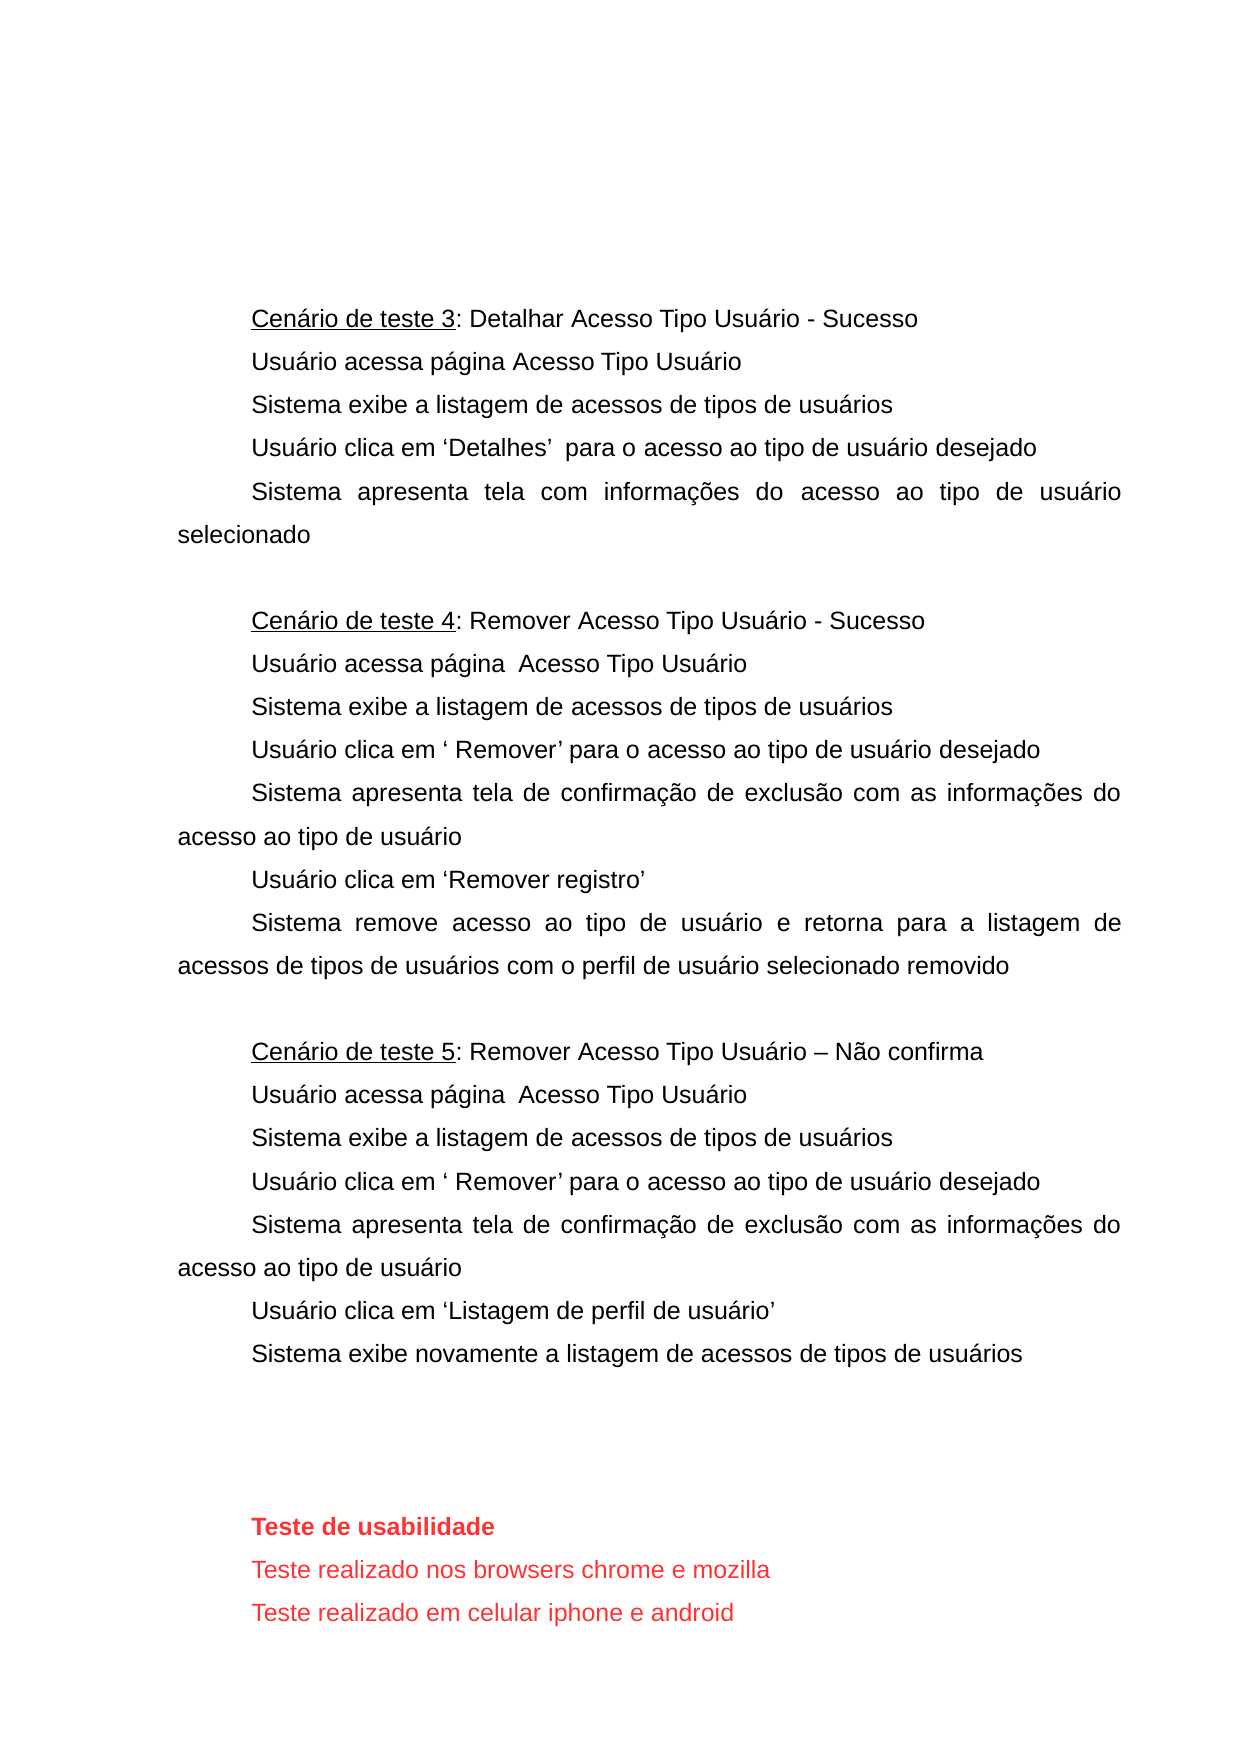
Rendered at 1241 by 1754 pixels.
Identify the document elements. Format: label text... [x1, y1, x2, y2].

text Teste de usabilidade [177, 1512, 1122, 1540]
text Sistema remove acesso ao tipo de usuário e retorna para a listagem de acessos de tipos de usuários com o perfil de usuário selecionado removido [177, 908, 1122, 980]
text Cenário de teste 5: Remover Acesso Tipo Usuário – Não confirma [177, 1037, 1122, 1066]
text Usuário clica em ‘Remover registro’ [177, 865, 1122, 893]
text Sistema exibe novamente a listagem de acessos de tipos de usuários [177, 1339, 1122, 1368]
text Sistema exibe a listagem de acessos de tipos de usuários [177, 692, 1122, 721]
text Sistema apresenta tela de confirmação de exclusão com as informações do acesso ao tipo de usuário [177, 1210, 1122, 1282]
text Sistema exibe a listagem de acessos de tipos de usuários [177, 390, 1122, 419]
text Sistema apresenta tela de confirmação de exclusão com as informações do acesso ao tipo de usuário [177, 778, 1122, 850]
text Sistema apresenta tela com informações do acesso ao tipo de usuário selecionado [177, 477, 1122, 548]
text Usuário acessa página Acesso Tipo Usuário [177, 347, 1122, 376]
text Cenário de teste 4: Remover Acesso Tipo Usuário - Sucesso [177, 606, 1122, 635]
text Teste realizado nos browsers chrome e mozilla [177, 1555, 1122, 1583]
text Usuário clica em ‘Listagem de perfil de usuário’ [177, 1296, 1122, 1325]
text Usuário clica em ‘Detalhes’ para o acesso ao tipo de usuário desejado [177, 433, 1122, 462]
text Sistema exibe a listagem de acessos de tipos de usuários [177, 1123, 1122, 1152]
text Usuário acessa página Acesso Tipo Usuário [177, 1080, 1122, 1109]
text Usuário clica em ‘ Remover’ para o acesso ao tipo de usuário desejado [177, 735, 1122, 764]
text Teste realizado em celular iphone e android [177, 1598, 1122, 1627]
text Usuário acessa página Acesso Tipo Usuário [177, 649, 1122, 678]
text Usuário clica em ‘ Remover’ para o acesso ao tipo de usuário desejado [177, 1167, 1122, 1195]
text Cenário de teste 3: Detalhar Acesso Tipo Usuário - Sucesso [177, 304, 1122, 333]
